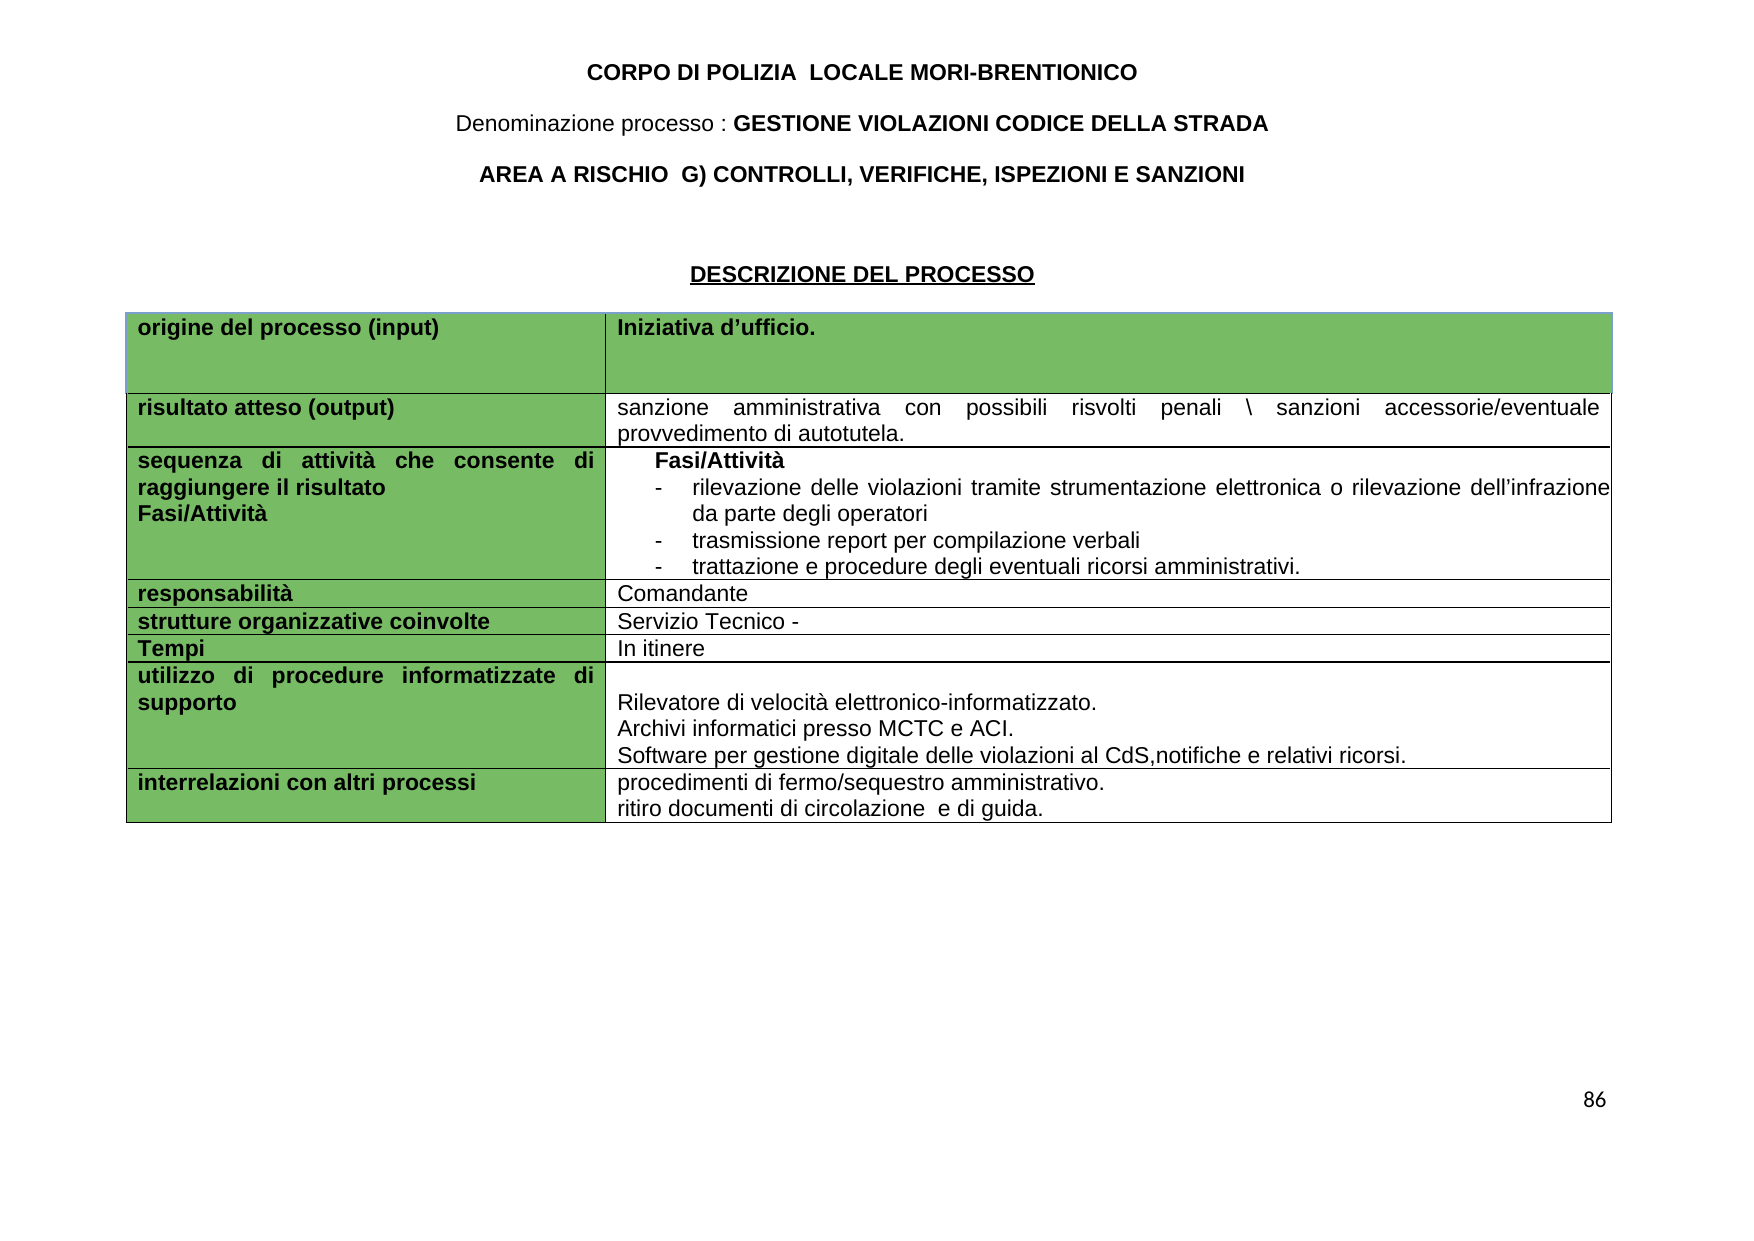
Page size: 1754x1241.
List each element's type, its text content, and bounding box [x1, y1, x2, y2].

table_cell In itinere [606, 634, 1611, 661]
table_cell strutture organizzative coinvolte [127, 608, 605, 634]
table_cell sequenza di attività che consente di raggiungere il risultato Fasi/Attività [127, 447, 605, 579]
text DESCRIZIONE DEL PROCESSO [118, 261, 1606, 287]
table_cell sanzione amministrativa con possibili risvolti penali \ sanzioni accessorie/eventuale provvedimento di autotutela. [606, 393, 1611, 446]
table_cell risultato atteso (output) [127, 394, 605, 446]
text CORPO DI POLIZIA LOCALE MORI-BRENTIONICO [118, 59, 1606, 85]
table_cell Servizio Tecnico - [606, 607, 1611, 634]
text Denominazione processo : Gestione violazioni codice della strada [118, 110, 1606, 136]
table_cell Fasi/Attività rilevazione delle violazioni tramite strumentazione elettronica o rilevazione dell’infrazione da parte degli operatori trasmissione report per compilazione verbali trattazione e procedure degli eventuali ricorsi amministrativi. [606, 446, 1611, 579]
table_cell Comandante [606, 579, 1611, 607]
table_cell procedimenti di fermo/sequestro amministrativo. ritiro documenti di circolazione e di guida. [606, 768, 1611, 822]
table_cell responsabilità [127, 580, 605, 607]
table_cell Tempi [127, 635, 605, 661]
table_header origine del processo (input) [127, 314, 605, 393]
table_cell Rilevatore di velocità elettronico-informatizzato. Archivi informatici presso MCTC e ACI. Software per gestione digitale delle violazioni al CdS,notifiche e relativi ricorsi. [606, 661, 1611, 768]
table_header Iniziativa d’ufficio. [606, 314, 1611, 393]
table_cell utilizzo di procedure informatizzate di supporto [127, 662, 605, 768]
text Area a RISCHIO G) Controlli, verifiche, ispezioni e sanzioni [118, 161, 1606, 187]
table_cell interrelazioni con altri processi [127, 769, 605, 822]
